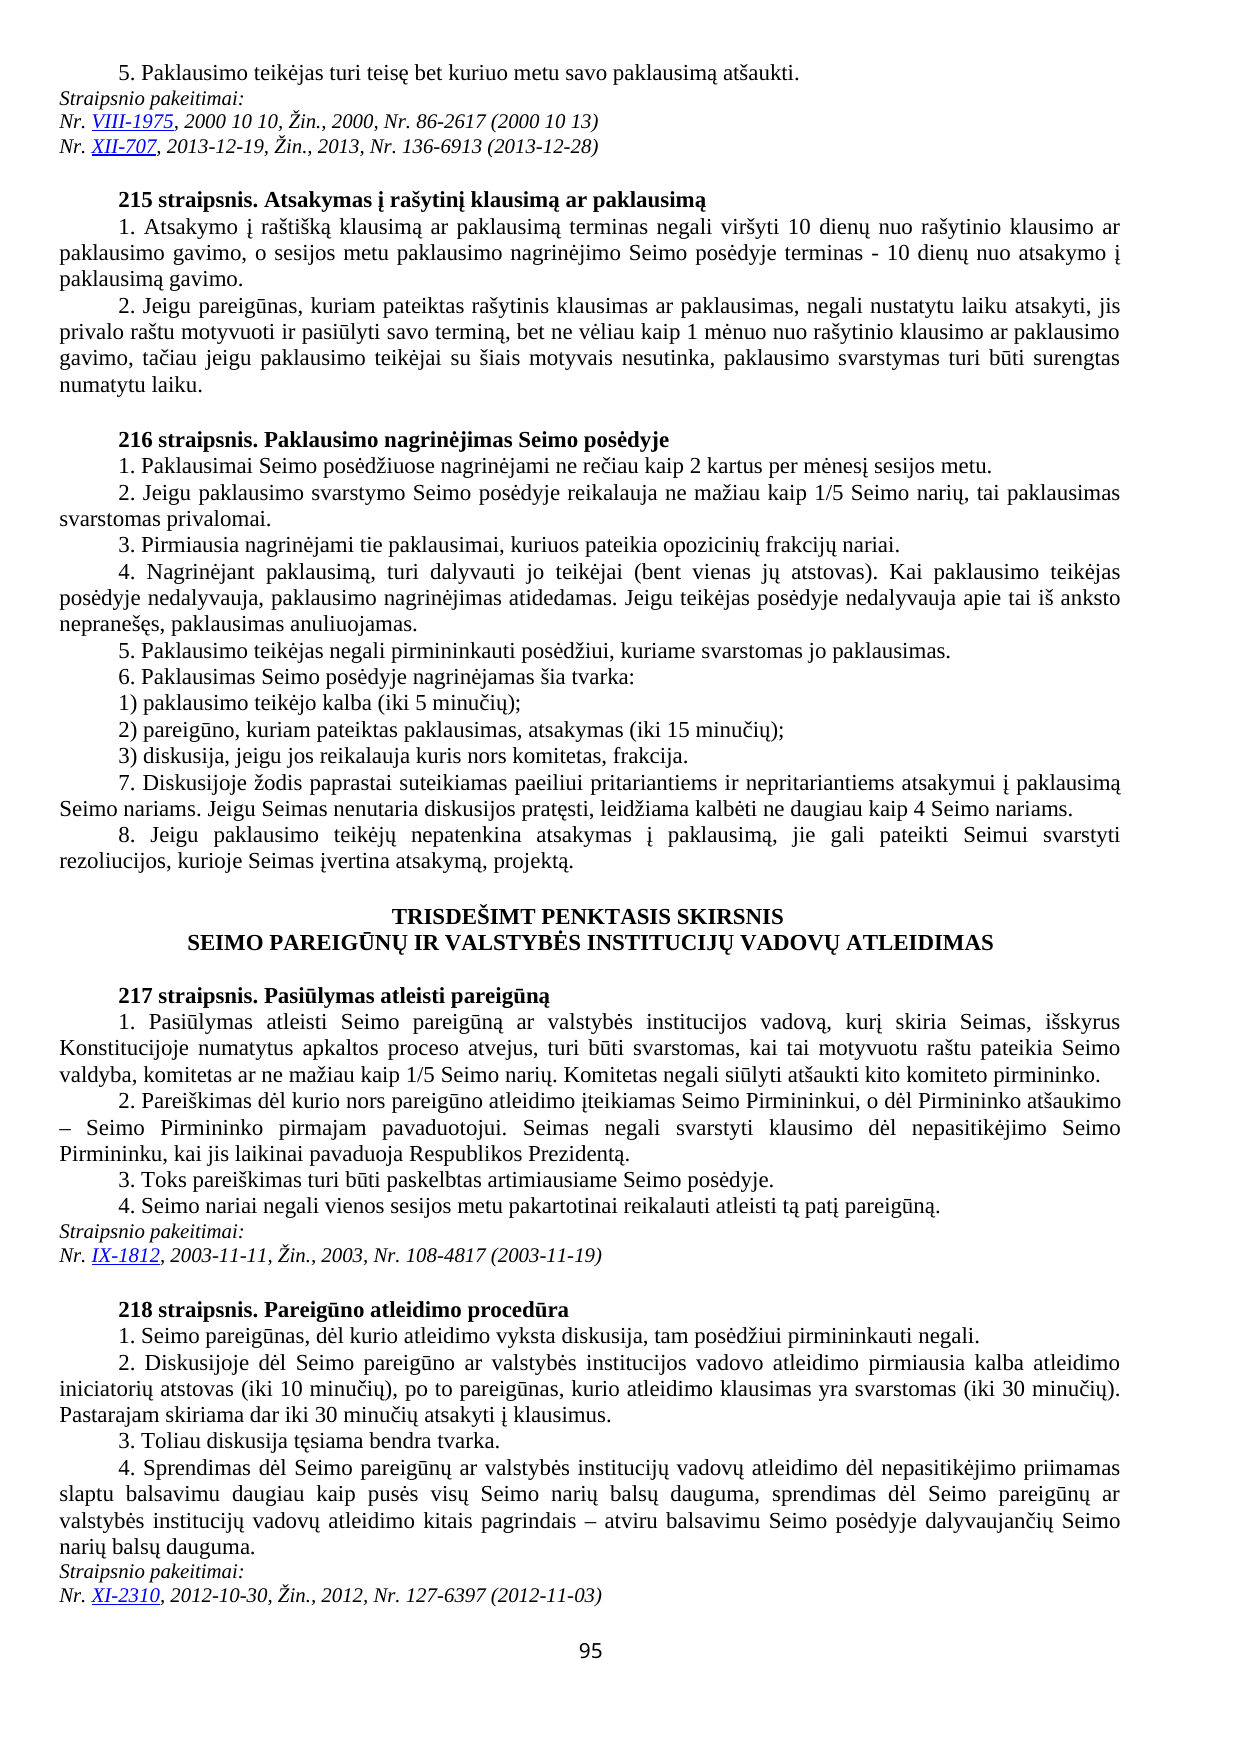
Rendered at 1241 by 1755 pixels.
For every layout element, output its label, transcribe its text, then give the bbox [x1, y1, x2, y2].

text 2. Diskusijoje dėl Seimo pareigūno ar valstybės institucijos vadovo atleidimo pirmiausia kalba atleidimo iniciatorių atstovas (iki 10 minučių), po to pareigūnas, kurio atleidimo klausimas yra svarstomas (iki 30 minučių). Pastarajam skiriama dar iki 30 minučių atsakyti į klausimus. [59, 1348, 1122, 1428]
text Nr. XI-2310, 2012-10-30, Žin., 2012, Nr. 127-6397 (2012-11-03) [59, 1583, 1122, 1607]
text Nr. XII-707, 2013-12-19, Žin., 2013, Nr. 136-6913 (2013-12-28) [59, 133, 1122, 158]
text 218 straipsnis. Pareigūno atleidimo procedūra [59, 1296, 1122, 1322]
text Nr. VIII-1975, 2000 10 10, Žin., 2000, Nr. 86-2617 (2000 10 13) [59, 109, 1122, 133]
text 215 straipsnis. Atsakymas į rašytinį klausimą ar paklausimą [59, 186, 1122, 213]
text 216 straipsnis. Paklausimo nagrinėjimas Seimo posėdyje [59, 426, 1122, 452]
text Nr. IX-1812, 2003-11-11, Žin., 2003, Nr. 108-4817 (2003-11-19) [59, 1243, 1122, 1267]
text 2. Jeigu paklausimo svarstymo Seimo posėdyje reikalauja ne mažiau kaip 1/5 Seimo narių, tai paklausimas svarstomas privalomai. [59, 479, 1122, 531]
text 2. Jeigu pareigūnas, kuriam pateiktas rašytinis klausimas ar paklausimas, negali nustatytu laiku atsakyti, jis privalo raštu motyvuoti ir pasiūlyti savo terminą, bet ne vėliau kaip 1 mėnuo nuo rašytinio klausimo ar paklausimo gavimo, tačiau jeigu paklausimo teikėjai su šiais motyvais nesutinka, paklausimo svarstymas turi būti surengtas numatytu laiku. [59, 292, 1122, 397]
text SEIMO PAREIGŪNŲ IR VALSTYBĖS INSTITUCIJŲ VADOVŲ ATLEIDIMAS [59, 929, 1122, 955]
text 8. Jeigu paklausimo teikėjų nepatenkina atsakymas į paklausimą, jie gali pateikti Seimui svarstyti rezoliucijos, kurioje Seimas įvertina atsakymą, projektą. [59, 821, 1122, 874]
text 1. Atsakymo į raštišką klausimą ar paklausimą terminas negali viršyti 10 dienų nuo rašytinio klausimo ar paklausimo gavimo, o sesijos metu paklausimo nagrinėjimo Seimo posėdyje terminas - 10 dienų nuo atsakymo į paklausimą gavimo. [59, 213, 1122, 292]
text 217 straipsnis. Pasiūlymas atleisti pareigūną [59, 982, 1122, 1008]
text 1) paklausimo teikėjo kalba (iki 5 minučių); [59, 689, 1122, 716]
text 2) pareigūno, kuriam pateiktas paklausimas, atsakymas (iki 15 minučių); [59, 716, 1122, 742]
text TRISDEŠIMT PENKTASIS SKIRSNIS [59, 903, 1122, 929]
text 3) diskusija, jeigu jos reikalauja kuris nors komitetas, frakcija. [59, 742, 1122, 768]
text 3. Toks pareiškimas turi būti paskelbtas artimiausiame Seimo posėdyje. [59, 1166, 1122, 1193]
text Straipsnio pakeitimai: [59, 1219, 1122, 1243]
text 5. Paklausimo teikėjas turi teisę bet kuriuo metu savo paklausimą atšaukti. [59, 59, 1122, 85]
text 7. Diskusijoje žodis paprastai suteikiamas paeiliui pritariantiems ir nepritariantiems atsakymui į paklausimą Seimo nariams. Jeigu Seimas nenutaria diskusijos pratęsti, leidžiama kalbėti ne daugiau kaip 4 Seimo nariams. [59, 768, 1122, 821]
text 3. Toliau diskusija tęsiama bendra tvarka. [59, 1428, 1122, 1454]
text 1. Seimo pareigūnas, dėl kurio atleidimo vyksta diskusija, tam posėdžiui pirmininkauti negali. [59, 1322, 1122, 1348]
text 1. Paklausimai Seimo posėdžiuose nagrinėjami ne rečiau kaip 2 kartus per mėnesį sesijos metu. [59, 452, 1122, 479]
text 1. Pasiūlymas atleisti Seimo pareigūną ar valstybės institucijos vadovą, kurį skiria Seimas, išskyrus Konstitucijoje numatytus apkaltos proceso atvejus, turi būti svarstomas, kai tai motyvuotu raštu pateikia Seimo valdyba, komitetas ar ne mažiau kaip 1/5 Seimo narių. Komitetas negali siūlyti atšaukti kito komiteto pirmininko. [59, 1008, 1122, 1087]
text 6. Paklausimas Seimo posėdyje nagrinėjamas šia tvarka: [59, 663, 1122, 689]
text 4. Seimo nariai negali vienos sesijos metu pakartotinai reikalauti atleisti tą patį pareigūną. [59, 1193, 1122, 1219]
text 2. Pareiškimas dėl kurio nors pareigūno atleidimo įteikiamas Seimo Pirmininkui, o dėl Pirmininko atšaukimo – Seimo Pirmininko pirmajam pavaduotojui. Seimas negali svarstyti klausimo dėl nepasitikėjimo Seimo Pirmininku, kai jis laikinai pavaduoja Respublikos Prezidentą. [59, 1087, 1122, 1166]
text 5. Paklausimo teikėjas negali pirmininkauti posėdžiui, kuriame svarstomas jo paklausimas. [59, 637, 1122, 663]
text 4. Sprendimas dėl Seimo pareigūnų ar valstybės institucijų vadovų atleidimo dėl nepasitikėjimo priimamas slaptu balsavimu daugiau kaip pusės visų Seimo narių balsų dauguma, sprendimas dėl Seimo pareigūnų ar valstybės institucijų vadovų atleidimo kitais pagrindais – atviru balsavimu Seimo posėdyje dalyvaujančių Seimo narių balsų dauguma. [59, 1454, 1122, 1559]
text 3. Pirmiausia nagrinėjami tie paklausimai, kuriuos pateikia opozicinių frakcijų nariai. [59, 531, 1122, 558]
text Straipsnio pakeitimai: [59, 85, 1122, 109]
text 4. Nagrinėjant paklausimą, turi dalyvauti jo teikėjai (bent vienas jų atstovas). Kai paklausimo teikėjas posėdyje nedalyvauja, paklausimo nagrinėjimas atidedamas. Jeigu teikėjas posėdyje nedalyvauja apie tai iš anksto nepranešęs, paklausimas anuliuojamas. [59, 558, 1122, 637]
text Straipsnio pakeitimai: [59, 1559, 1122, 1583]
